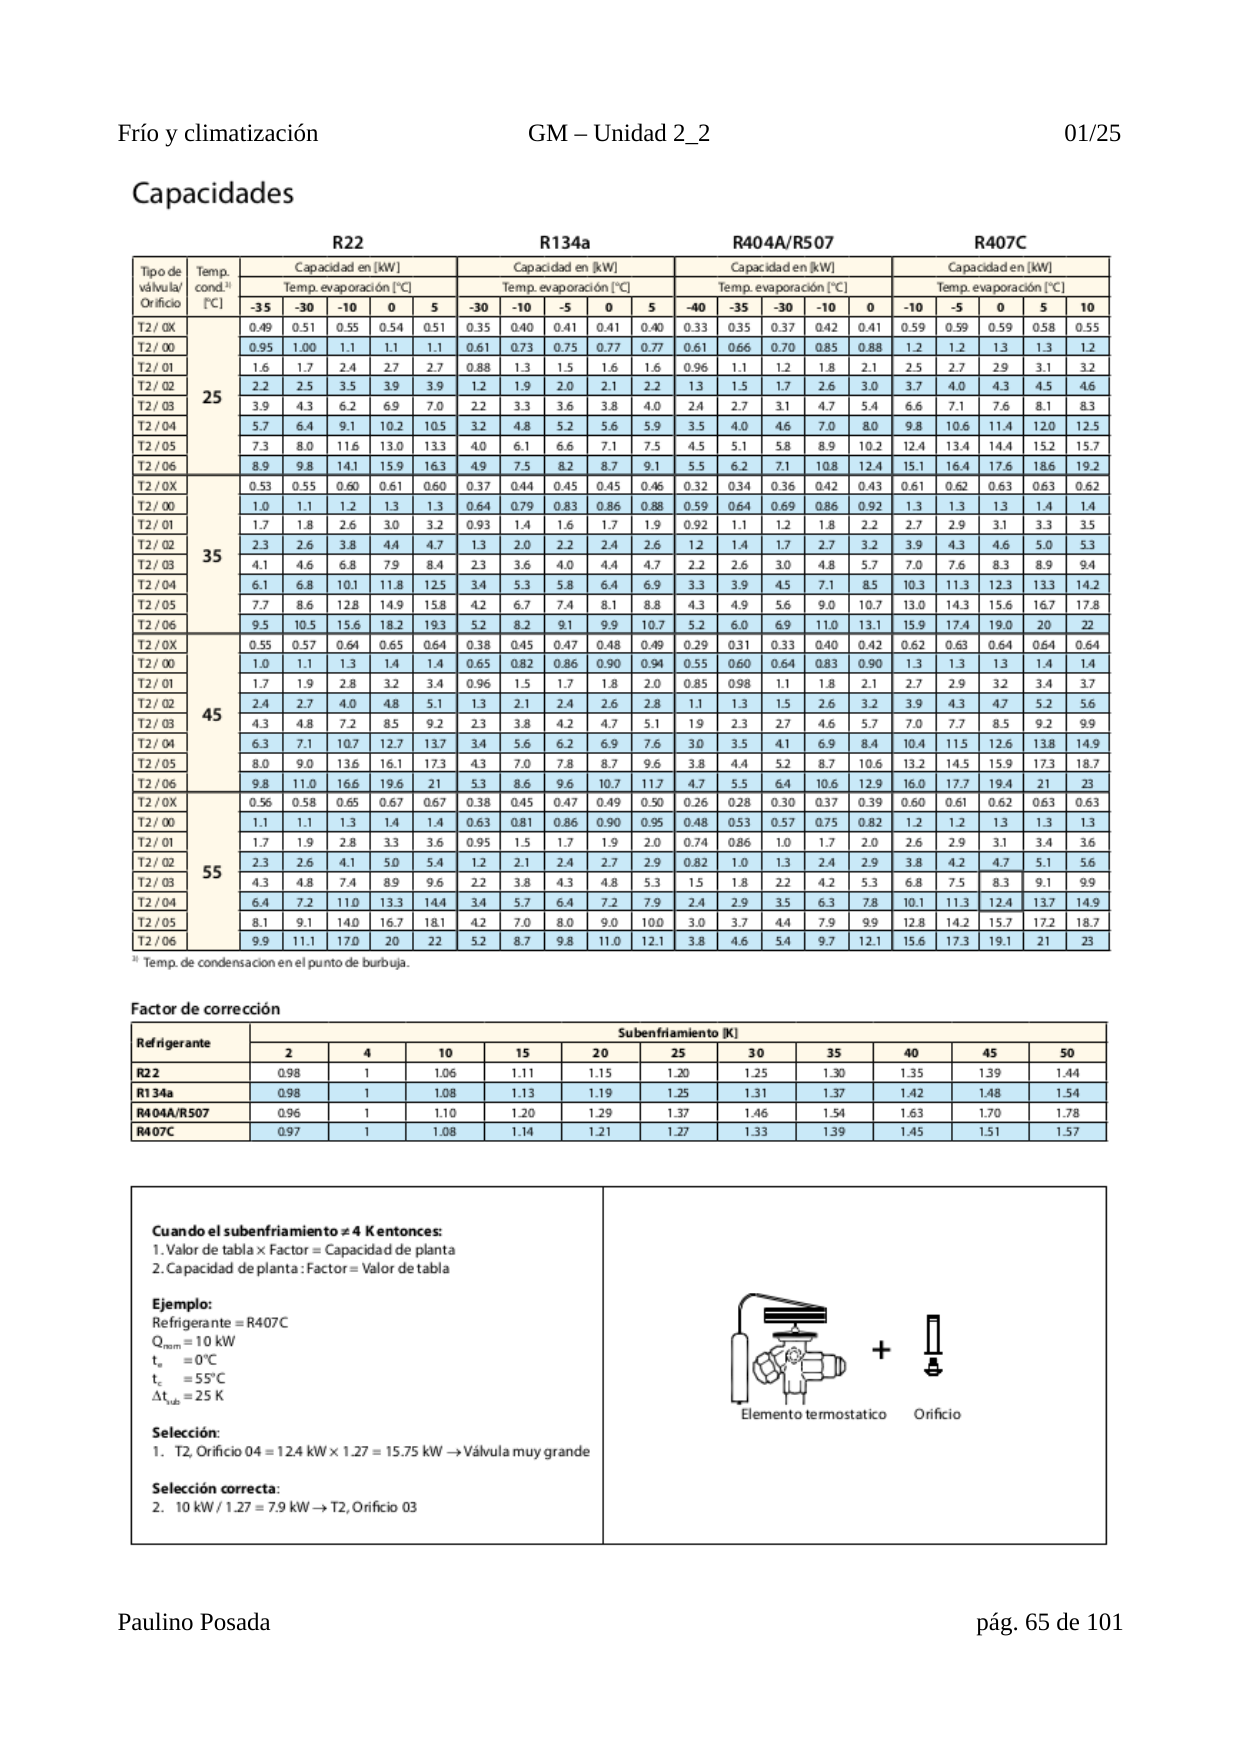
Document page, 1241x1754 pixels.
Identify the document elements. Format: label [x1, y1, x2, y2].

picture [118, 176, 1123, 980]
picture [118, 996, 1123, 1558]
